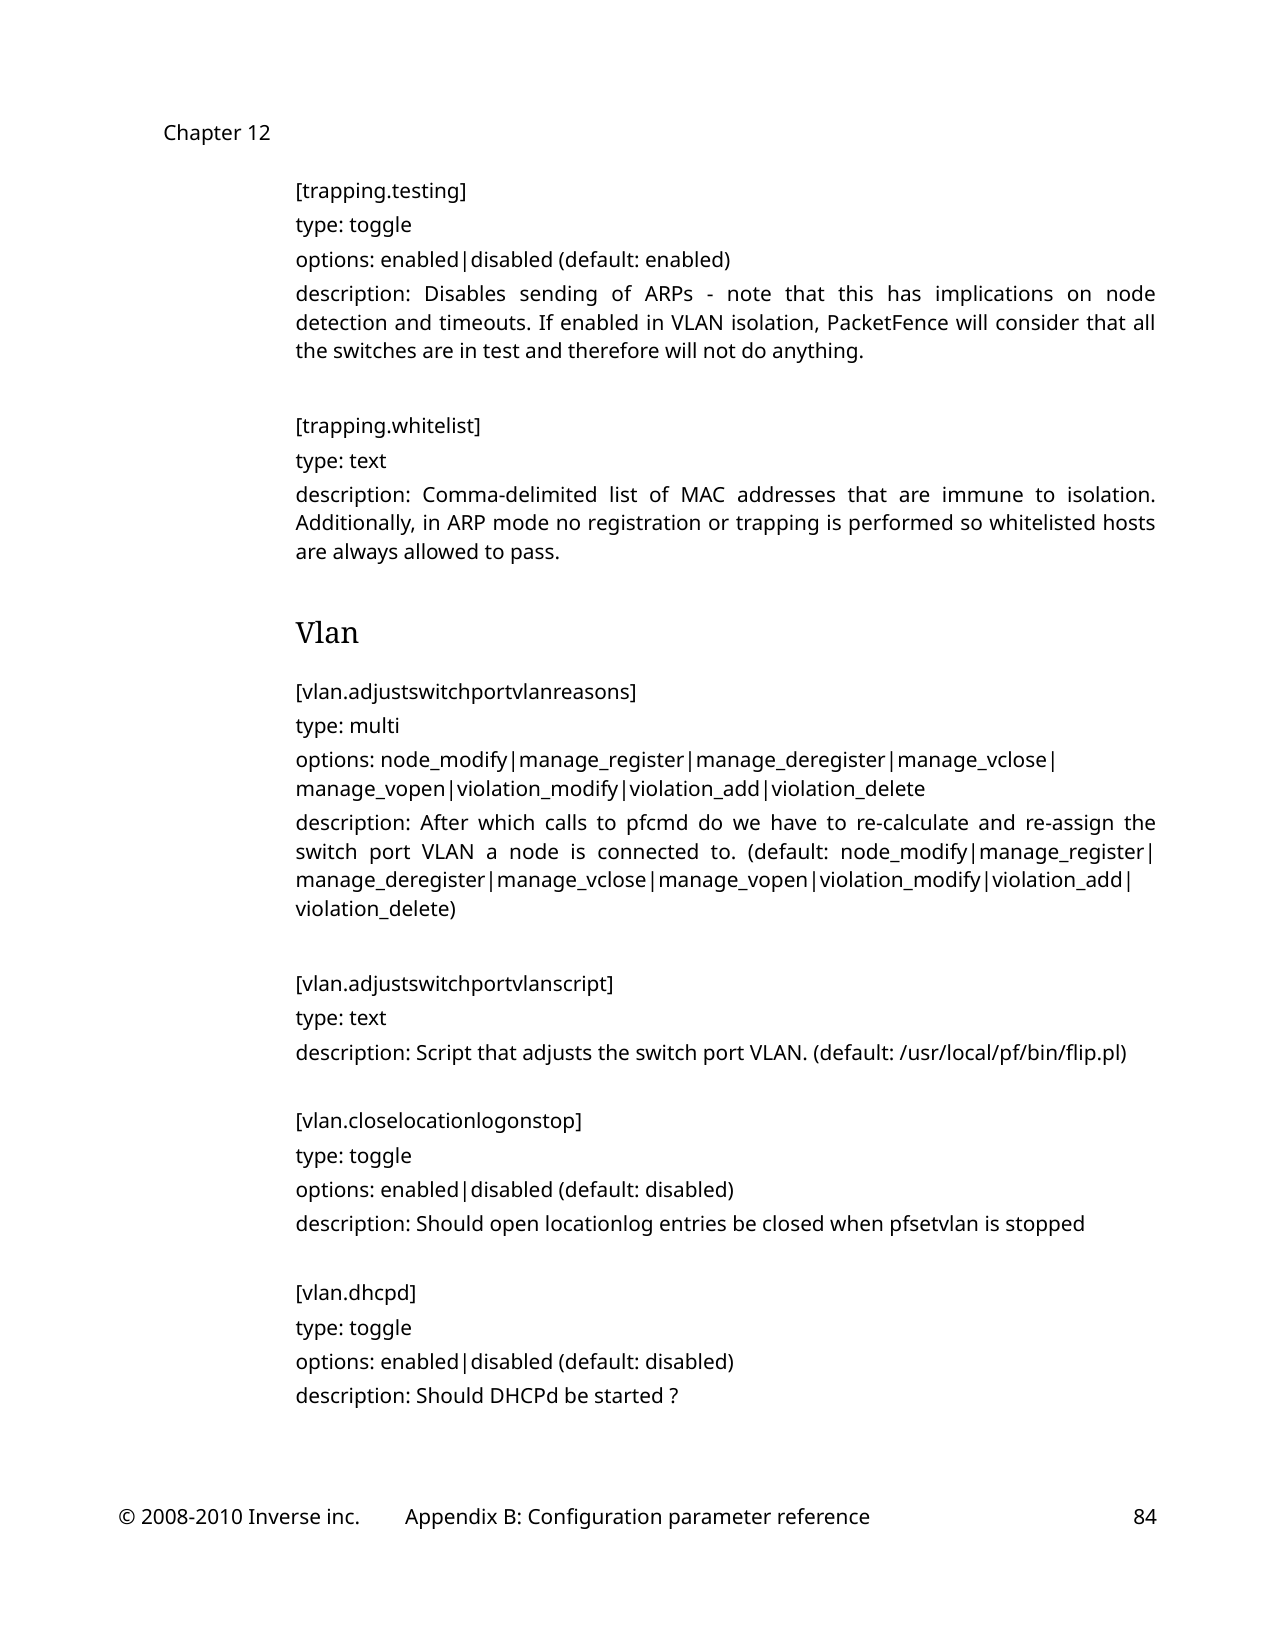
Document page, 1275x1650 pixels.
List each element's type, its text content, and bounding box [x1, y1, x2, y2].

text [vlan.dhcpd] [295, 1278, 1157, 1307]
text options: enabled|disabled (default: enabled) [295, 245, 1157, 273]
text [vlan.adjustswitchportvlanreasons] [295, 677, 1157, 705]
text type: text [295, 1003, 1157, 1032]
text options: enabled|disabled (default: disabled) [295, 1175, 1157, 1204]
text description: Should DHCPd be started ? [295, 1381, 1157, 1410]
text options: enabled|disabled (default: disabled) [295, 1347, 1157, 1376]
text type: multi [295, 711, 1157, 739]
text [vlan.closelocationlogonstop] [295, 1106, 1157, 1135]
text description: Script that adjusts the switch port VLAN. (default: /usr/local/pf/bin/flip.pl) [295, 1038, 1157, 1066]
text [vlan.adjustswitchportvlanscript] [295, 969, 1157, 997]
text description: After which calls to pfcmd do we have to re-calculate and re-assign the switch port VLAN a node is connected to. (default: node_modify|manage_register|manage_deregister|manage_vclose|manage_vopen|violation_modify|violation_add|violation_delete) [295, 808, 1157, 922]
text type: toggle [295, 1313, 1157, 1341]
text description: Should open locationlog entries be closed when pfsetvlan is stopped [295, 1209, 1157, 1238]
text [trapping.testing] [295, 176, 1157, 204]
text description: Disables sending of ARPs - note that this has implications on node detection and timeouts. If enabled in VLAN isolation, PacketFence will consider that all the switches are in test and therefore will not do anything. [295, 279, 1157, 364]
text options: node_modify|manage_register|manage_deregister|manage_vclose|manage_vopen|violation_modify|violation_add|violation_delete [295, 746, 1157, 802]
text type: text [295, 446, 1157, 474]
text type: toggle [295, 210, 1157, 239]
text description: Comma-delimited list of MAC addresses that are immune to isolation. Additionally, in ARP mode no registration or trapping is performed so whitelisted hosts are always allowed to pass. [295, 480, 1157, 565]
text type: toggle [295, 1141, 1157, 1169]
text [trapping.whitelist] [295, 411, 1157, 440]
subtitle Vlan [295, 612, 1157, 652]
